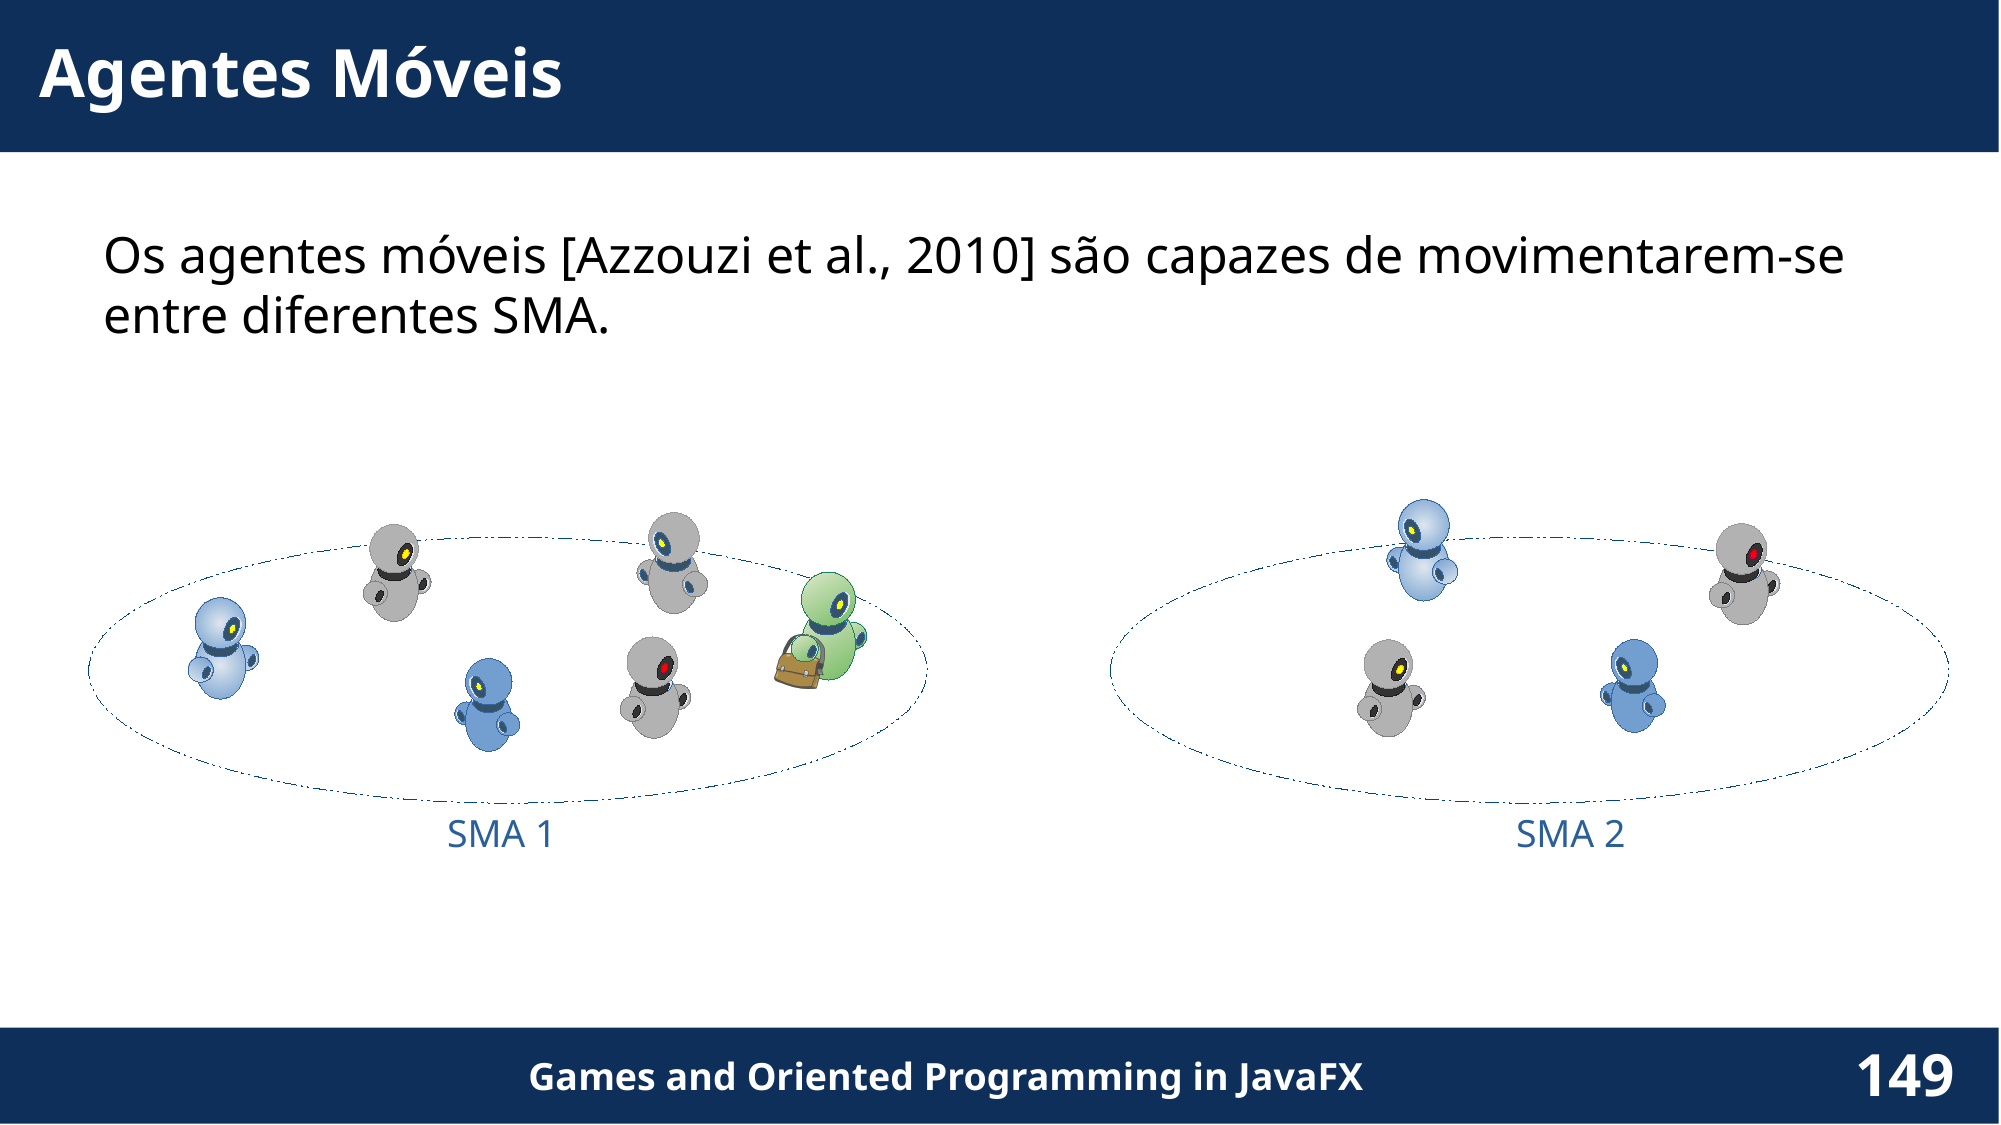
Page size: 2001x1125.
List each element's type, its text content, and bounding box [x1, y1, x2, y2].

text_box [1709, 523, 1781, 625]
text_box [454, 658, 520, 752]
text_box Agentes Móveis [25, 23, 1999, 119]
text_box [188, 597, 259, 700]
picture [774, 634, 825, 689]
text_box [636, 512, 708, 614]
text_box Os agentes móveis [Azzouzi et al., 2010] são capazes de movimentarem-se entre diferentes SMA. [88, 216, 1947, 352]
text_box [1357, 639, 1426, 737]
text_box SMA 2 [1393, 803, 1748, 863]
text_box [620, 636, 691, 739]
text_box [363, 524, 432, 622]
text_box [791, 572, 867, 681]
text_box SMA 1 [324, 803, 680, 863]
text_box [1386, 499, 1458, 602]
text_box [1600, 639, 1666, 733]
